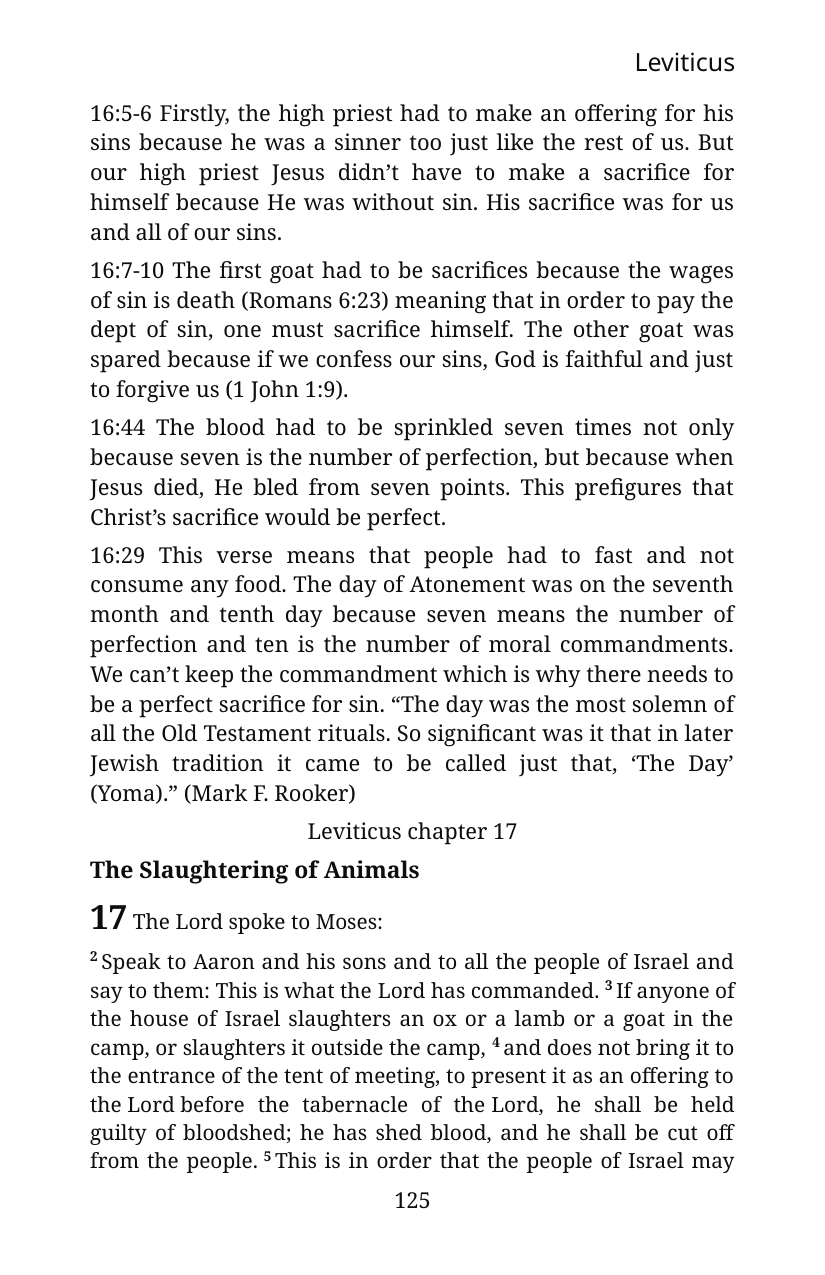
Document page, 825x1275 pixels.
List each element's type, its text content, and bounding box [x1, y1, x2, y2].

text 2 Speak to Aaron and his sons and to all the people of Israel and say to them: This is what the Lord has commanded. 3 If anyone of the house of Israel slaughters an ox or a lamb or a goat in the camp, or slaughters it outside the camp, 4 and does not bring it to the entrance of the tent of meeting, to present it as an offering to the Lord before the tabernacle of the Lord, he shall be held guilty of bloodshed; he has shed blood, and he shall be cut off from the people. 5 This is in order that the people of Israel may [90, 947, 735, 1175]
text Leviticus chapter 17 [90, 816, 735, 846]
text The Slaughtering of Animals [90, 854, 735, 885]
text 16:29 This verse means that people had to fast and not consume any food. The day of Atonement was on the seventh month and tenth day because seven means the number of perfection and ten is the number of moral commandments. We can’t keep the commandment which is why there needs to be a perfect sacrifice for sin. “The day was the most solemn of all the Old Testament rituals. So significant was it that in later Jewish tradition it came to be called just that, ‘The Day’ (Yoma).” (Mark F. Rooker) [90, 539, 735, 808]
text 16:5-6 Firstly, the high priest had to make an offering for his sins because he was a sinner too just like the rest of us. But our high priest Jesus didn’t have to make a sacrifice for himself because He was without sin. His sacrifice was for us and all of our sins. [90, 97, 735, 246]
text 16:44 The blood had to be sprinkled seven times not only because seven is the number of perfection, but because when Jesus died, He bled from seven points. This prefigures that Christ’s sacrifice would be perfect. [90, 412, 735, 531]
text 16:7-10 The first goat had to be sacrifices because the wages of sin is death (Romans 6:23) meaning that in order to pay the dept of sin, one must sacrifice himself. The other goat was spared because if we confess our sins, God is faithful and just to forgive us (1 John 1:9). [90, 255, 735, 404]
text 17 The Lord spoke to Moses: [90, 894, 735, 939]
